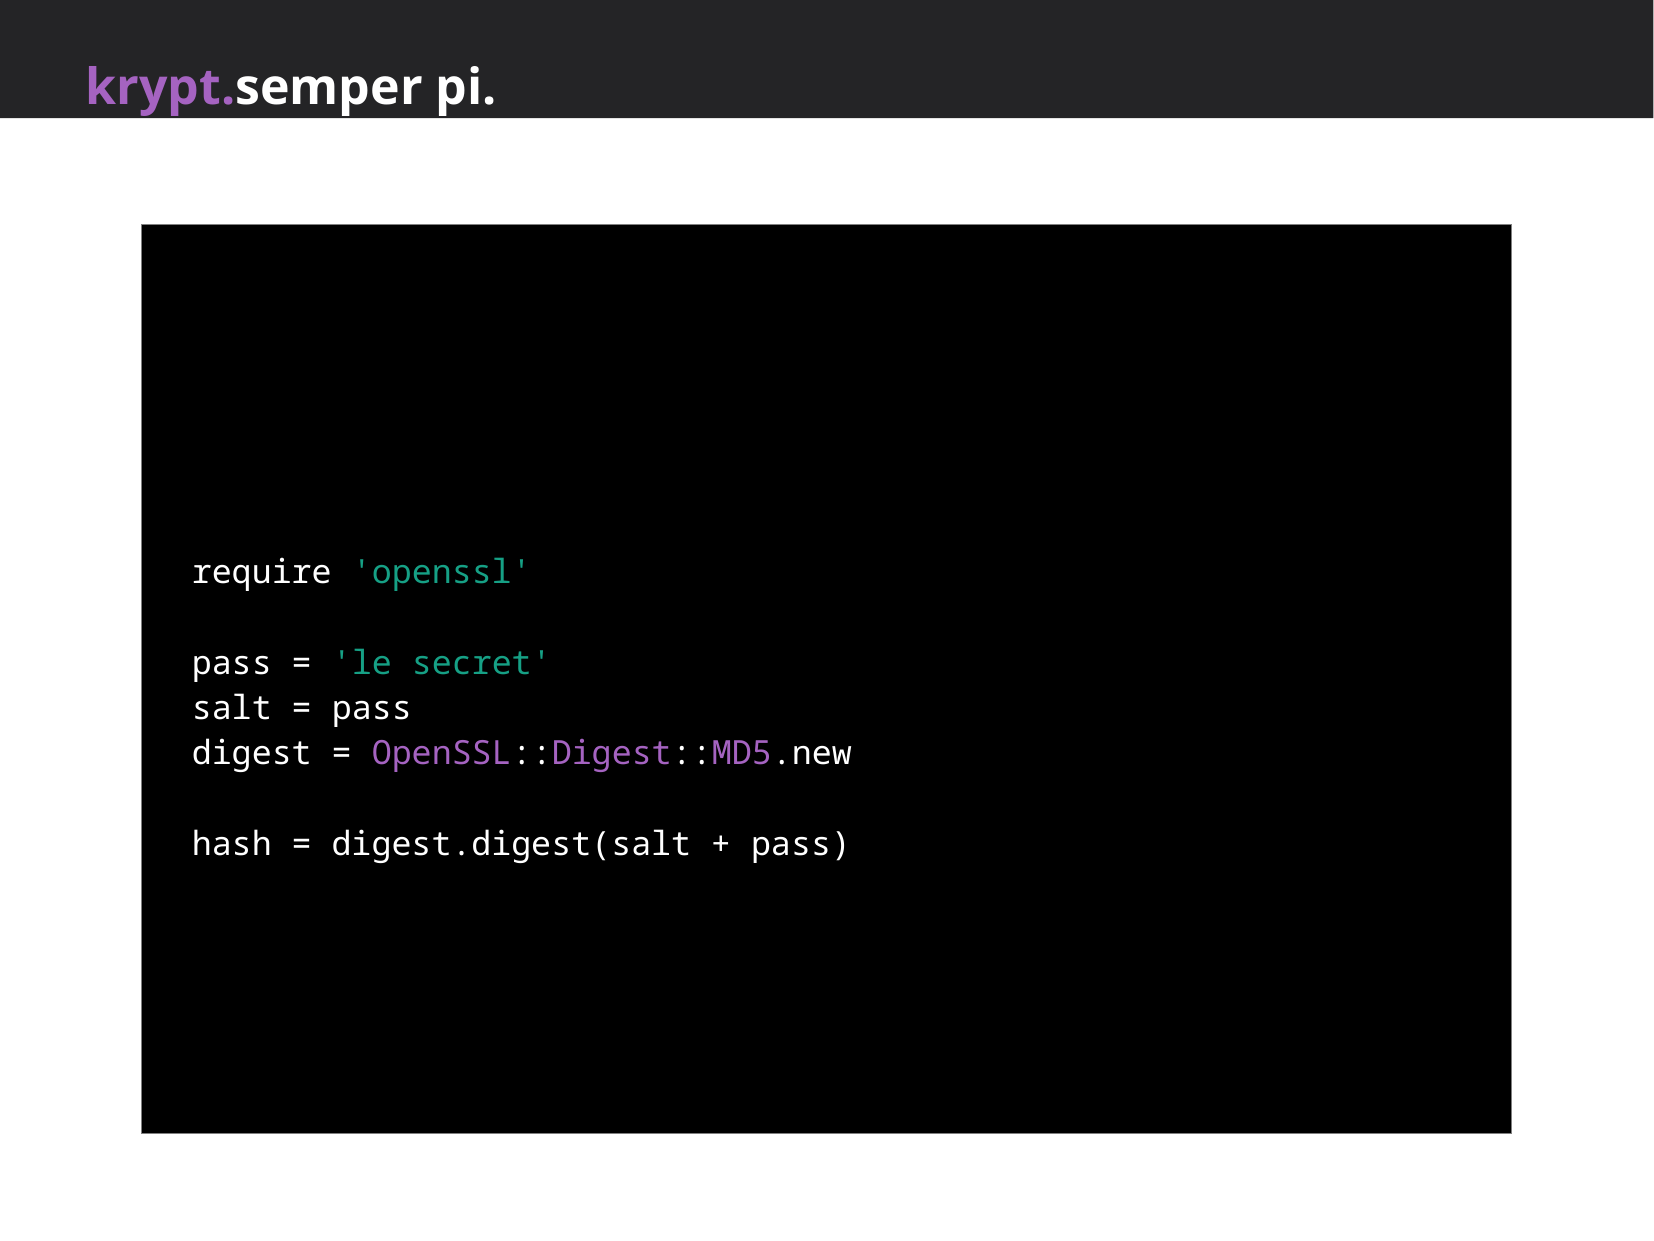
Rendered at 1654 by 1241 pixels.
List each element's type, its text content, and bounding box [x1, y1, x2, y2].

text_box [0, 0, 1654, 119]
text_box krypt.semper pi. [70, 43, 544, 119]
text_box [141, 224, 1512, 1134]
text_box require 'openssl' pass = 'le secret' salt = pass digest = OpenSSL::Digest::MD5.new hash = digest.digest(salt + pass) [177, 224, 1512, 817]
